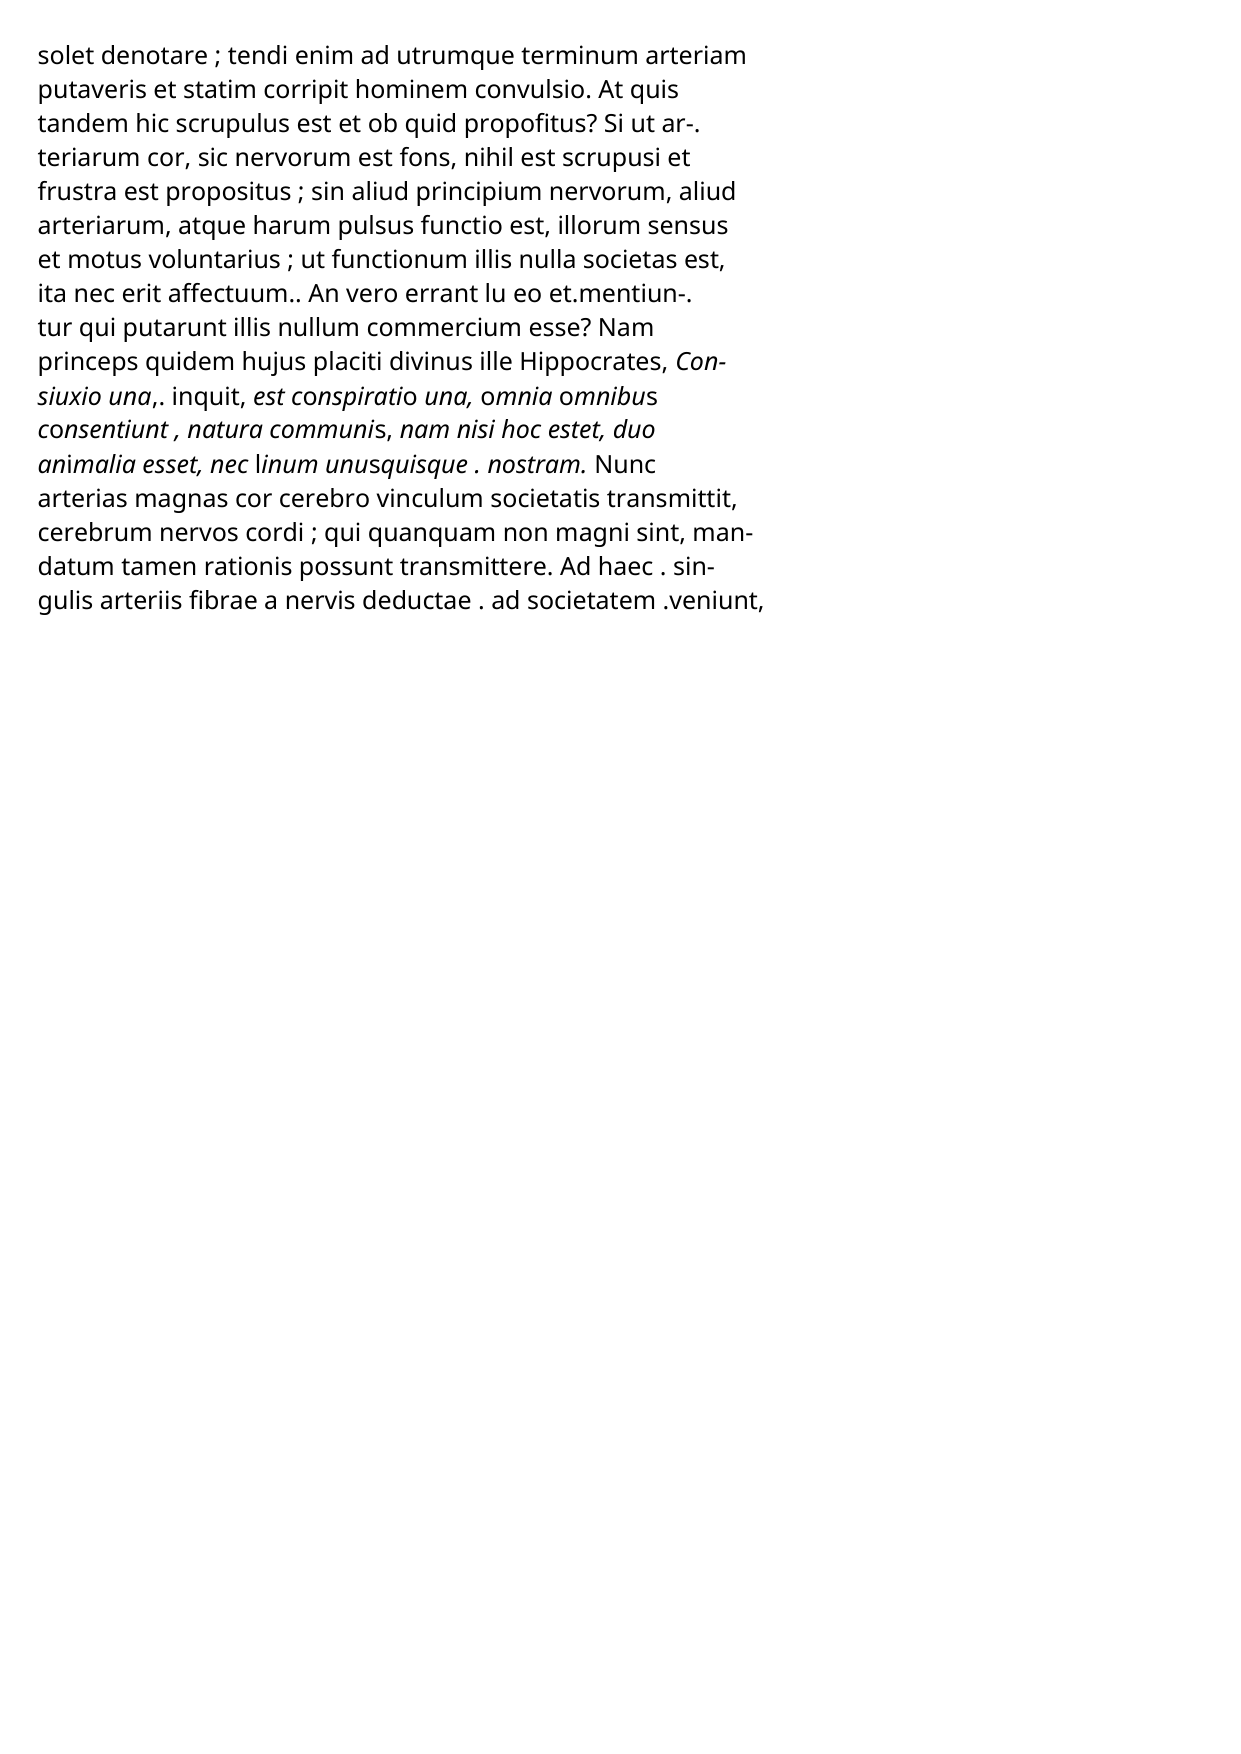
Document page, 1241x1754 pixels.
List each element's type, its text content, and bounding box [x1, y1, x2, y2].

text solet denotare ; tendi enim ad utrumque terminum arteriam putaveris et statim corripit hominem convulsio. At quis tandem hic scrupulus est et ob quid propofitus? Si ut ar-. teriarum cor, sic nervorum est fons, nihil est scrupusi et frustra est propositus ; sin aliud principium nervorum, aliud arteriarum, atque harum pulsus functio est, illorum sensus et motus voluntarius ; ut functionum illis nulla societas est, ita nec erit affectuum.. An vero errant lu eo et.mentiun-. tur qui putarunt illis nullum commercium esse? Nam princeps quidem hujus placiti divinus ille Hippocrates, Con- siuxio una,. inquit, est conspiratio una, omnia omnibus consentiunt , natura communis, nam nisi hoc estet, duo animalia esset, nec linum unusquisque . nostram. Nunc arterias magnas cor cerebro vinculum societatis transmittit, cerebrum nervos cordi ; qui quanquam non magni sint, man- datum tamen rationis possunt transmittere. Ad haec . sin- gulis arteriis fibrae a nervis deductae . ad societatem .veniunt, [37, 37, 1203, 617]
